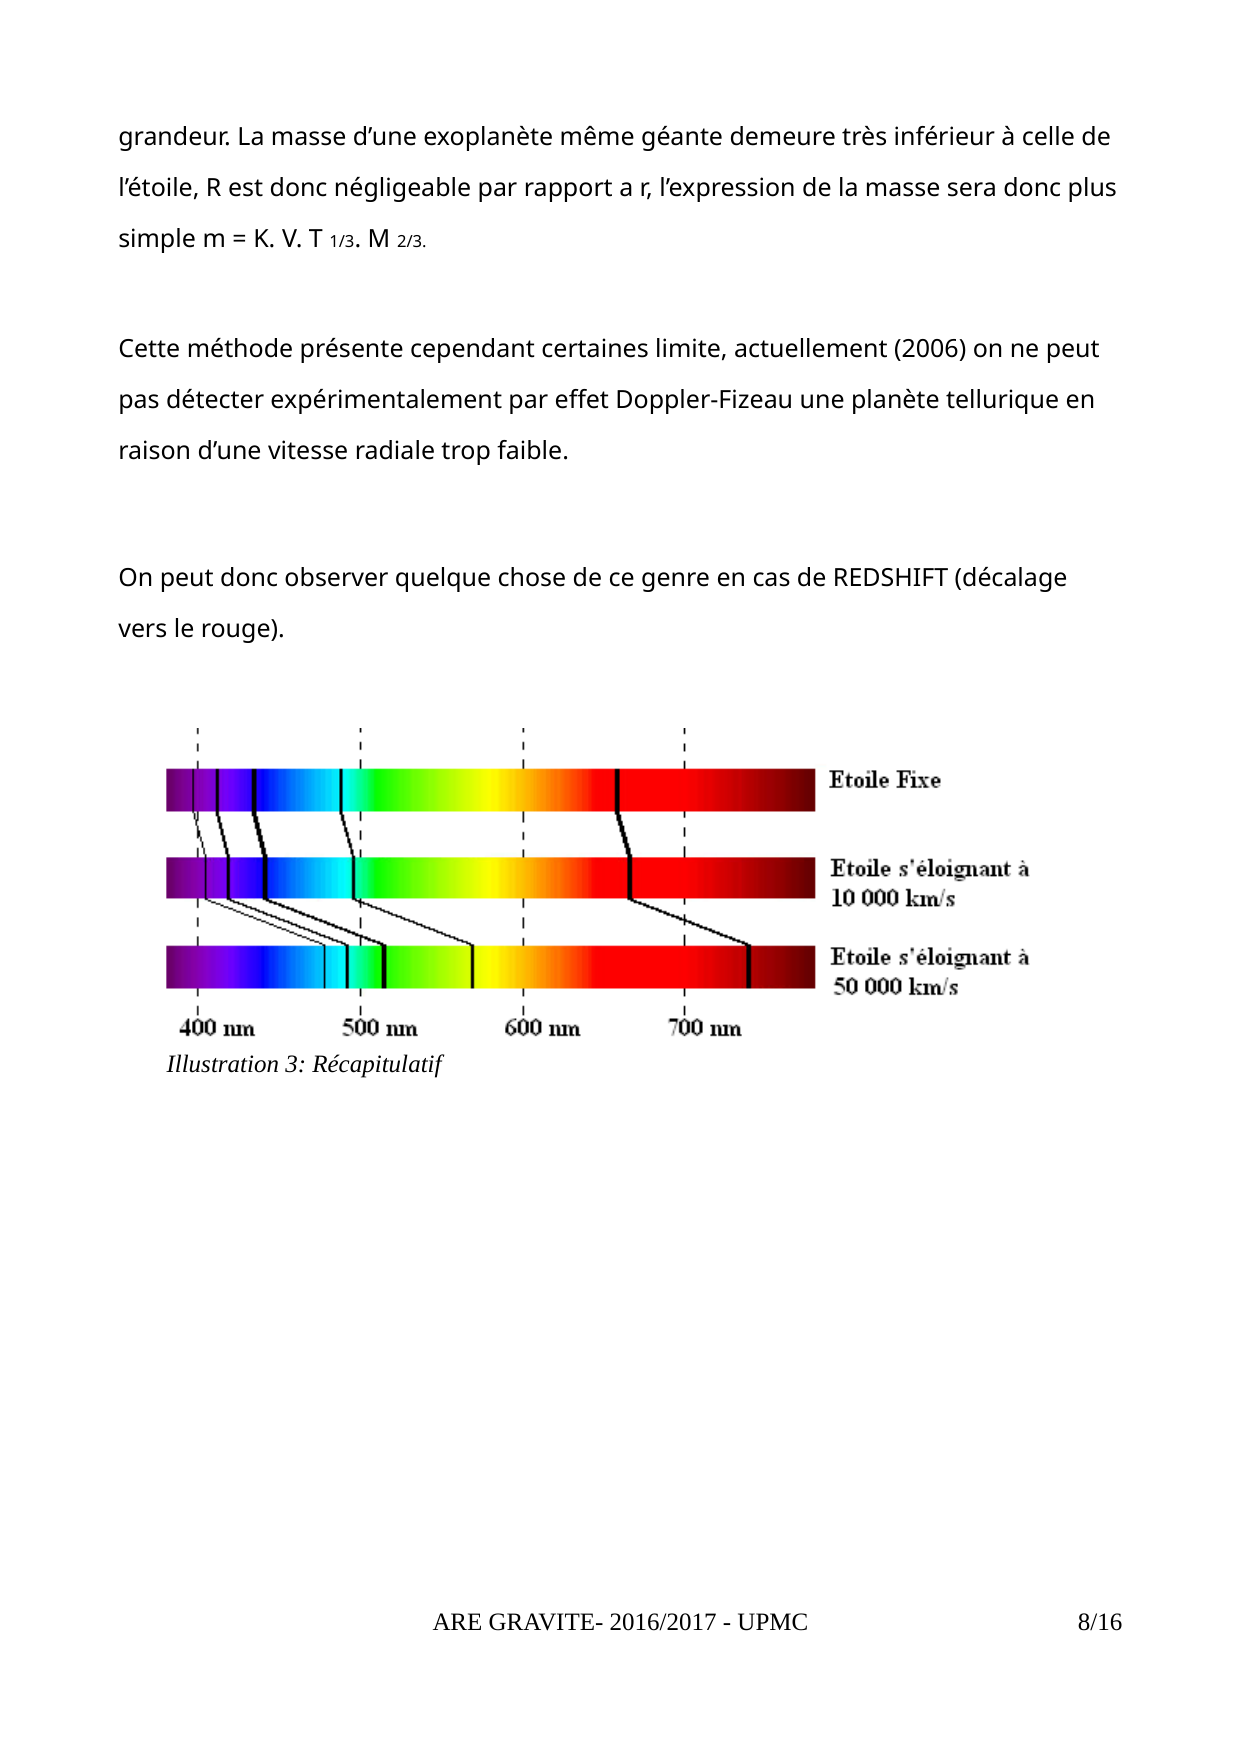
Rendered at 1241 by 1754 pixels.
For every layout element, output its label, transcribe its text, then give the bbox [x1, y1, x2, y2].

text On peut donc observer quelque chose de ce genre en cas de REDSHIFT (décalage vers le rouge). [118, 559, 1122, 644]
text grandeur. La masse d’une exoplanète même géante demeure très inférieur à celle de l’étoile, R est donc négligeable par rapport a r, l’expression de la masse sera donc plus simple m = K. V. T 1/3. M 2/3. [118, 118, 1122, 254]
text Cette méthode présente cependant certaines limite, actuellement (2006) on ne peut pas détecter expérimentalement par effet Doppler-Fizeau une planète tellurique en raison d’une vitesse radiale trop faible. [118, 330, 1122, 466]
text Illustration 3: Récapitulatif [166, 1049, 1043, 1077]
